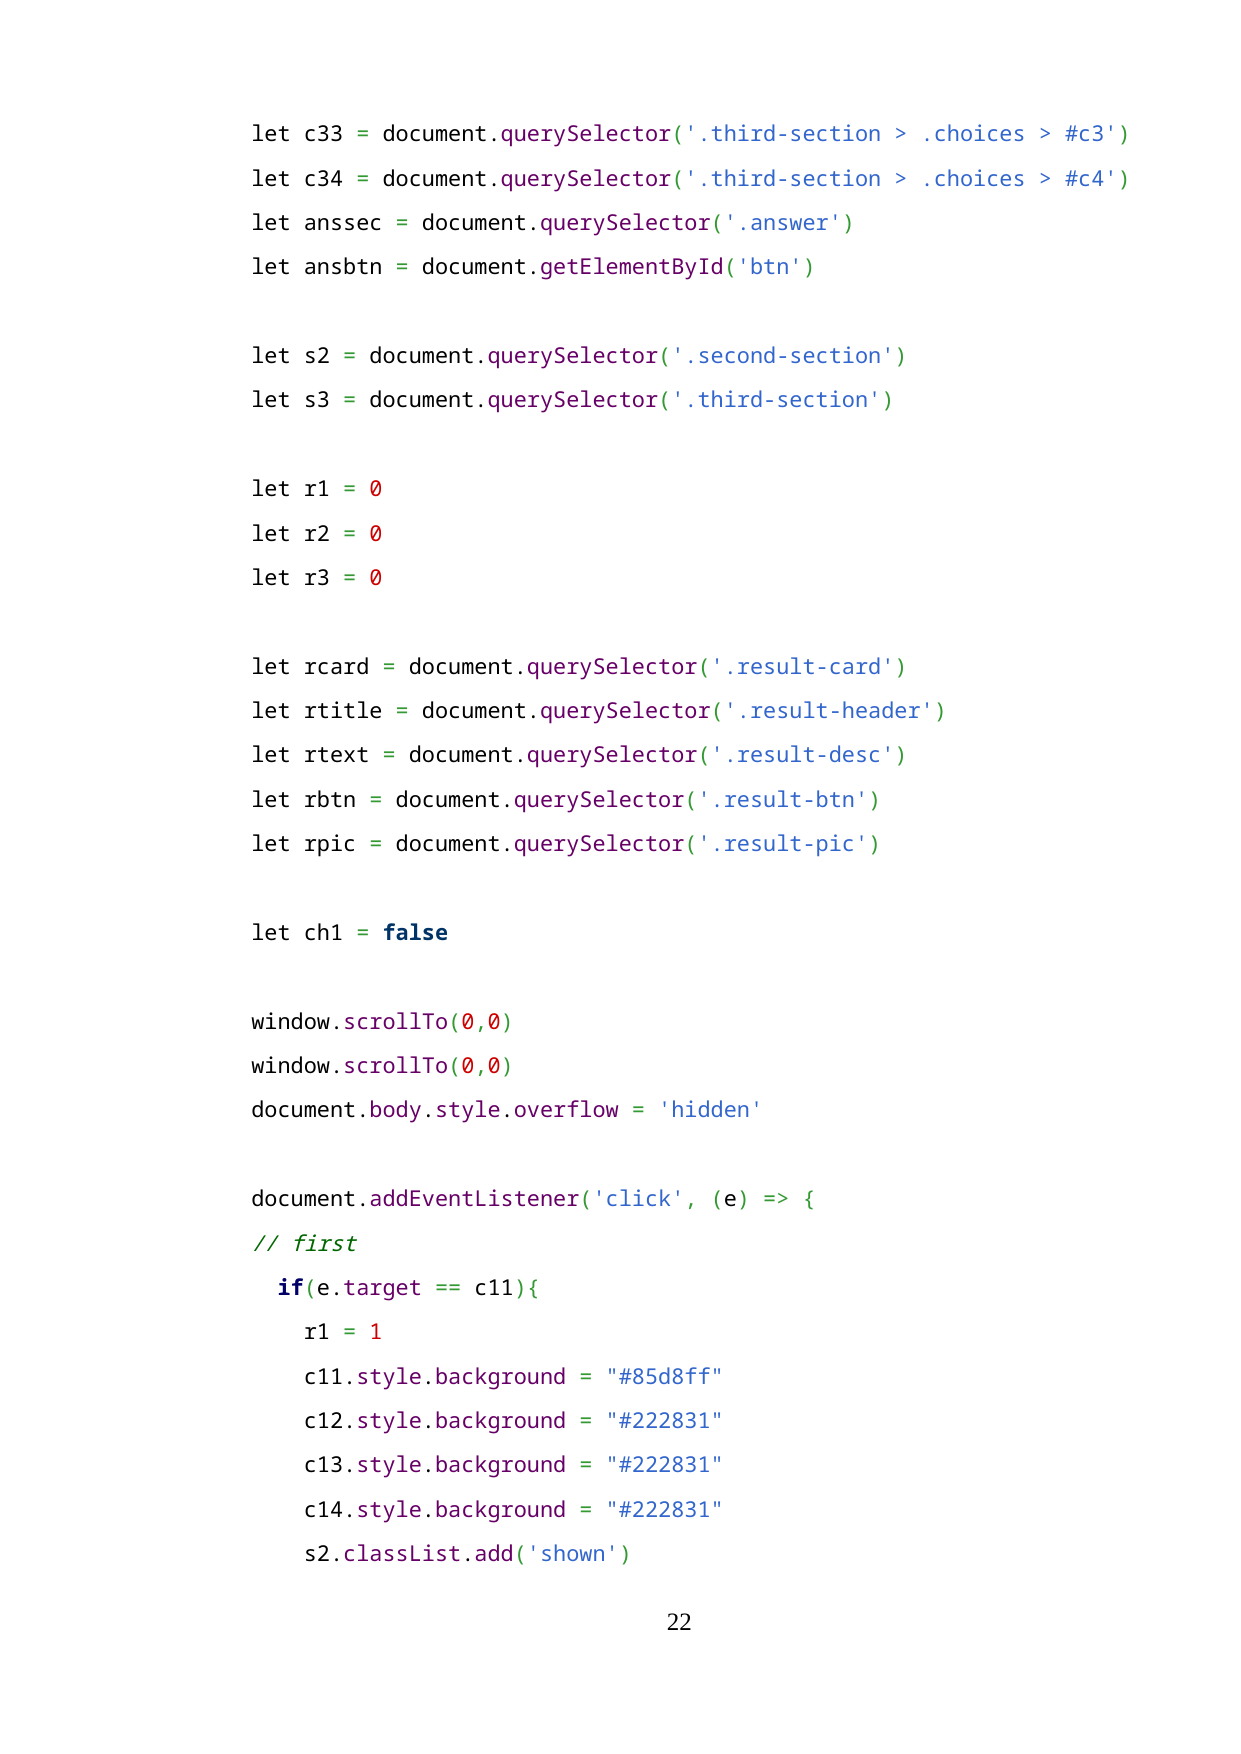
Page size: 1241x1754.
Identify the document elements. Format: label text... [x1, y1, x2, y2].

text document.body.style.overflow = 'hidden' [177, 1094, 1181, 1124]
text window.scrollTo(0,0) [177, 1050, 1181, 1080]
text let r3 = 0 [177, 562, 1181, 592]
text let c34 = document.querySelector('.third-section > .choices > #c4') [177, 162, 1181, 192]
text r1 = 1 [177, 1316, 1181, 1346]
text // first [177, 1227, 1181, 1257]
text let rtitle = document.querySelector('.result-header') [177, 695, 1181, 725]
text c13.style.background = "#222831" [177, 1449, 1181, 1479]
text c14.style.background = "#222831" [177, 1494, 1181, 1523]
text let s3 = document.querySelector('.third-section') [177, 384, 1181, 414]
text let s2 = document.querySelector('.second-section') [177, 340, 1181, 370]
text let rbtn = document.querySelector('.result-btn') [177, 784, 1181, 813]
text document.addEventListener('click', (e) => { [177, 1183, 1181, 1213]
text let ansbtn = document.getElementById('btn') [177, 251, 1181, 281]
text let rtext = document.querySelector('.result-desc') [177, 739, 1181, 769]
text let r2 = 0 [177, 517, 1181, 547]
text let rcard = document.querySelector('.result-card') [177, 651, 1181, 680]
text if(e.target == c11){ [177, 1272, 1181, 1302]
text let c33 = document.querySelector('.third-section > .choices > #c3') [177, 118, 1181, 148]
text let rpic = document.querySelector('.result-pic') [177, 828, 1181, 858]
text window.scrollTo(0,0) [177, 1006, 1181, 1035]
text c11.style.background = "#85d8ff" [177, 1361, 1181, 1390]
text let anssec = document.querySelector('.answer') [177, 207, 1181, 237]
text c12.style.background = "#222831" [177, 1405, 1181, 1435]
text let ch1 = false [177, 917, 1181, 947]
text s2.classList.add('shown') [177, 1538, 1181, 1568]
text let r1 = 0 [177, 473, 1181, 503]
